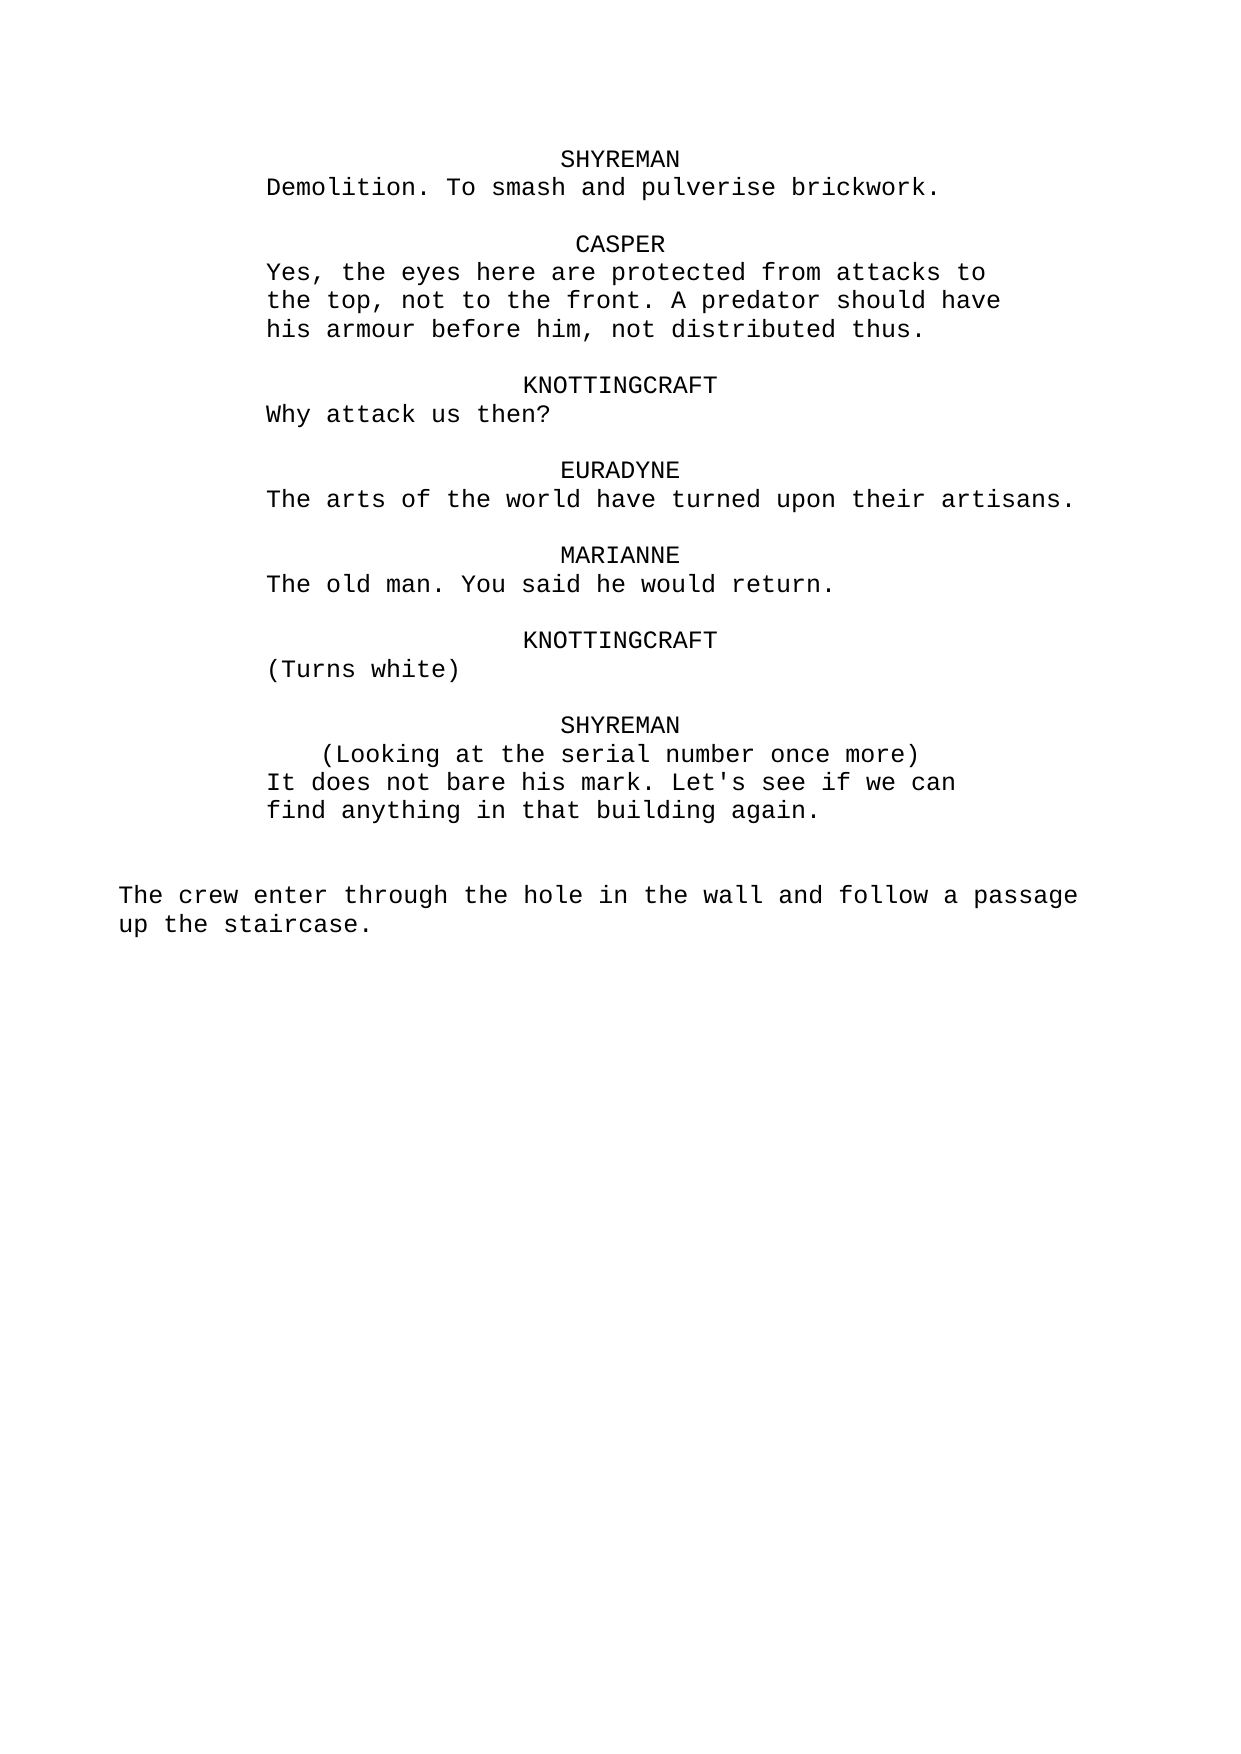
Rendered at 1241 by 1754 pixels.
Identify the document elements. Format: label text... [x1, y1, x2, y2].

text SHYREMAN [118, 146, 1122, 175]
text (Turns white) [118, 656, 1122, 685]
text Yes, the eyes here are protected from attacks to [118, 260, 1122, 288]
text It does not bare his mark. Let's see if we can [118, 770, 1122, 798]
text EURADYNE [118, 458, 1122, 486]
text The crew enter through the hole in the wall and follow a passage up the staircase. [118, 883, 1122, 940]
text The arts of the world have turned upon their artisans. [118, 486, 1122, 515]
text KNOTTINGCRAFT [118, 373, 1122, 401]
text MARIANNE [118, 543, 1122, 571]
text SHYREMAN [118, 713, 1122, 741]
text Demolition. To smash and pulverise brickwork. [118, 175, 1122, 203]
text (Looking at the serial number once more) [118, 741, 1122, 770]
text CASPER [118, 231, 1122, 260]
text KNOTTINGCRAFT [118, 628, 1122, 656]
text The old man. You said he would return. [118, 571, 1122, 600]
text find anything in that building again. [118, 798, 1122, 826]
text Why attack us then? [118, 401, 1122, 430]
text the top, not to the front. A predator should have [118, 288, 1122, 316]
text his armour before him, not distributed thus. [118, 316, 1122, 345]
